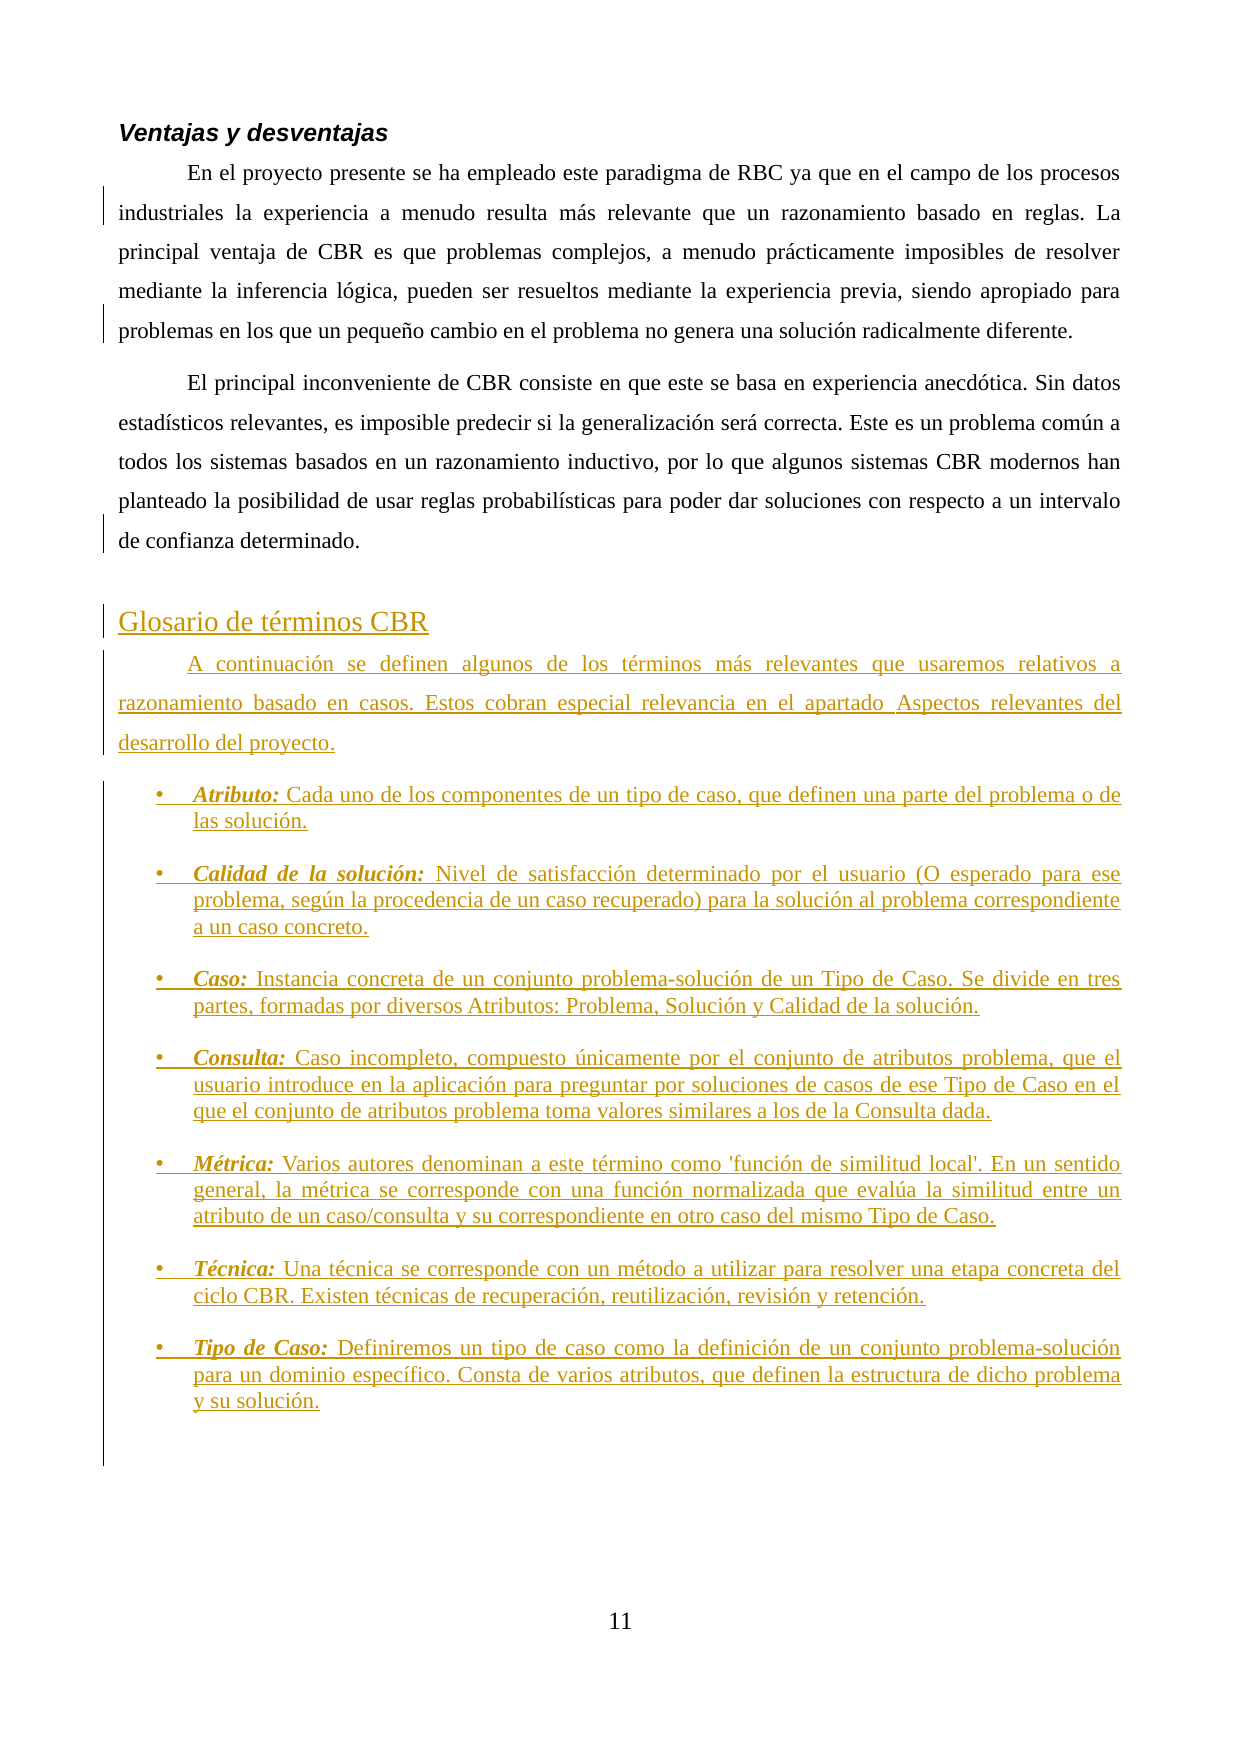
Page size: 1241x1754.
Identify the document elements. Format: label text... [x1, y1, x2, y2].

list Técnica: Una técnica se corresponde con un método a utilizar para resolver una etapa concreta del ciclo CBR. Existen técnicas de recuperación, reutilización, revisión y retención. [156, 1255, 1122, 1308]
list Caso: Instancia concreta de un conjunto problema-solución de un Tipo de Caso. Se divide en tres [156, 965, 1122, 988]
text En el proyecto presente se ha empleado este paradigma de RBC ya que en el campo de los procesos industriales la experiencia a menudo resulta más relevante que un razonamiento basado en reglas. La principal ventaja de CBR es que problemas complejos, a menudo prácticamente imposibles de resolver mediante la inferencia lógica, pueden ser resueltos mediante la experiencia previa, siendo apropiado para problemas en los que un pequeño cambio en el problema no genera una solución radicalmente diferente. [118, 159, 1122, 343]
text El principal inconveniente de CBR consiste en que este se basa en experiencia anecdótica. Sin datos estadísticos relevantes, es imposible predecir si la generalización será correcta. Este es un problema común a todos los sistemas basados en un razonamiento inductivo, por lo que algunos sistemas CBR modernos han planteado la posibilidad de usar reglas probabilísticas para poder dar soluciones con respecto a un intervalo de confianza determinado. [118, 369, 1122, 553]
list Métrica: Varios autores denominan a este término como 'función de similitud local'. En un sentido [156, 1150, 1122, 1173]
list problema, según la procedencia de un caso recuperado) para la solución al problema correspondiente a un caso concreto. [156, 884, 1122, 939]
subtitle Glosario de términos CBR [118, 604, 1122, 637]
list las solución. [156, 805, 1122, 834]
list Tipo de Caso: Definiremos un tipo de caso como la definición de un conjunto problema-solución para un dominio específico. Consta de varios atributos, que definen la estructura de dicho problema y su solución. [156, 1334, 1122, 1413]
list Consulta: Caso incompleto, compuesto únicamente por el conjunto de atributos problema, que el [156, 1044, 1122, 1067]
list Atributo: Cada uno de los componentes de un tipo de caso, que definen una parte del problema o de [156, 781, 1122, 804]
subtitle Ventajas y desventajas [118, 118, 1122, 147]
list partes, formadas por diversos Atributos: Problema, Solución y Calidad de la solución. [156, 990, 1122, 1018]
list usuario introduce en la aplicación para preguntar por soluciones de casos de ese Tipo de Caso en el que el conjunto de atributos problema toma valores similares a los de la Consulta dada. [156, 1069, 1122, 1123]
text A continuación se definen algunos de los términos más relevantes que usaremos relativos a razonamiento basado en casos. Estos cobran especial relevancia en el apartado Aspectos relevantes del desarrollo del proyecto. [118, 650, 1122, 755]
list Calidad de la solución: Nivel de satisfacción determinado por el usuario (O esperado para ese [156, 860, 1122, 883]
list general, la métrica se corresponde con una función normalizada que evalúa la similitud entre un atributo de un caso/consulta y su correspondiente en otro caso del mismo Tipo de Caso. [156, 1174, 1122, 1229]
